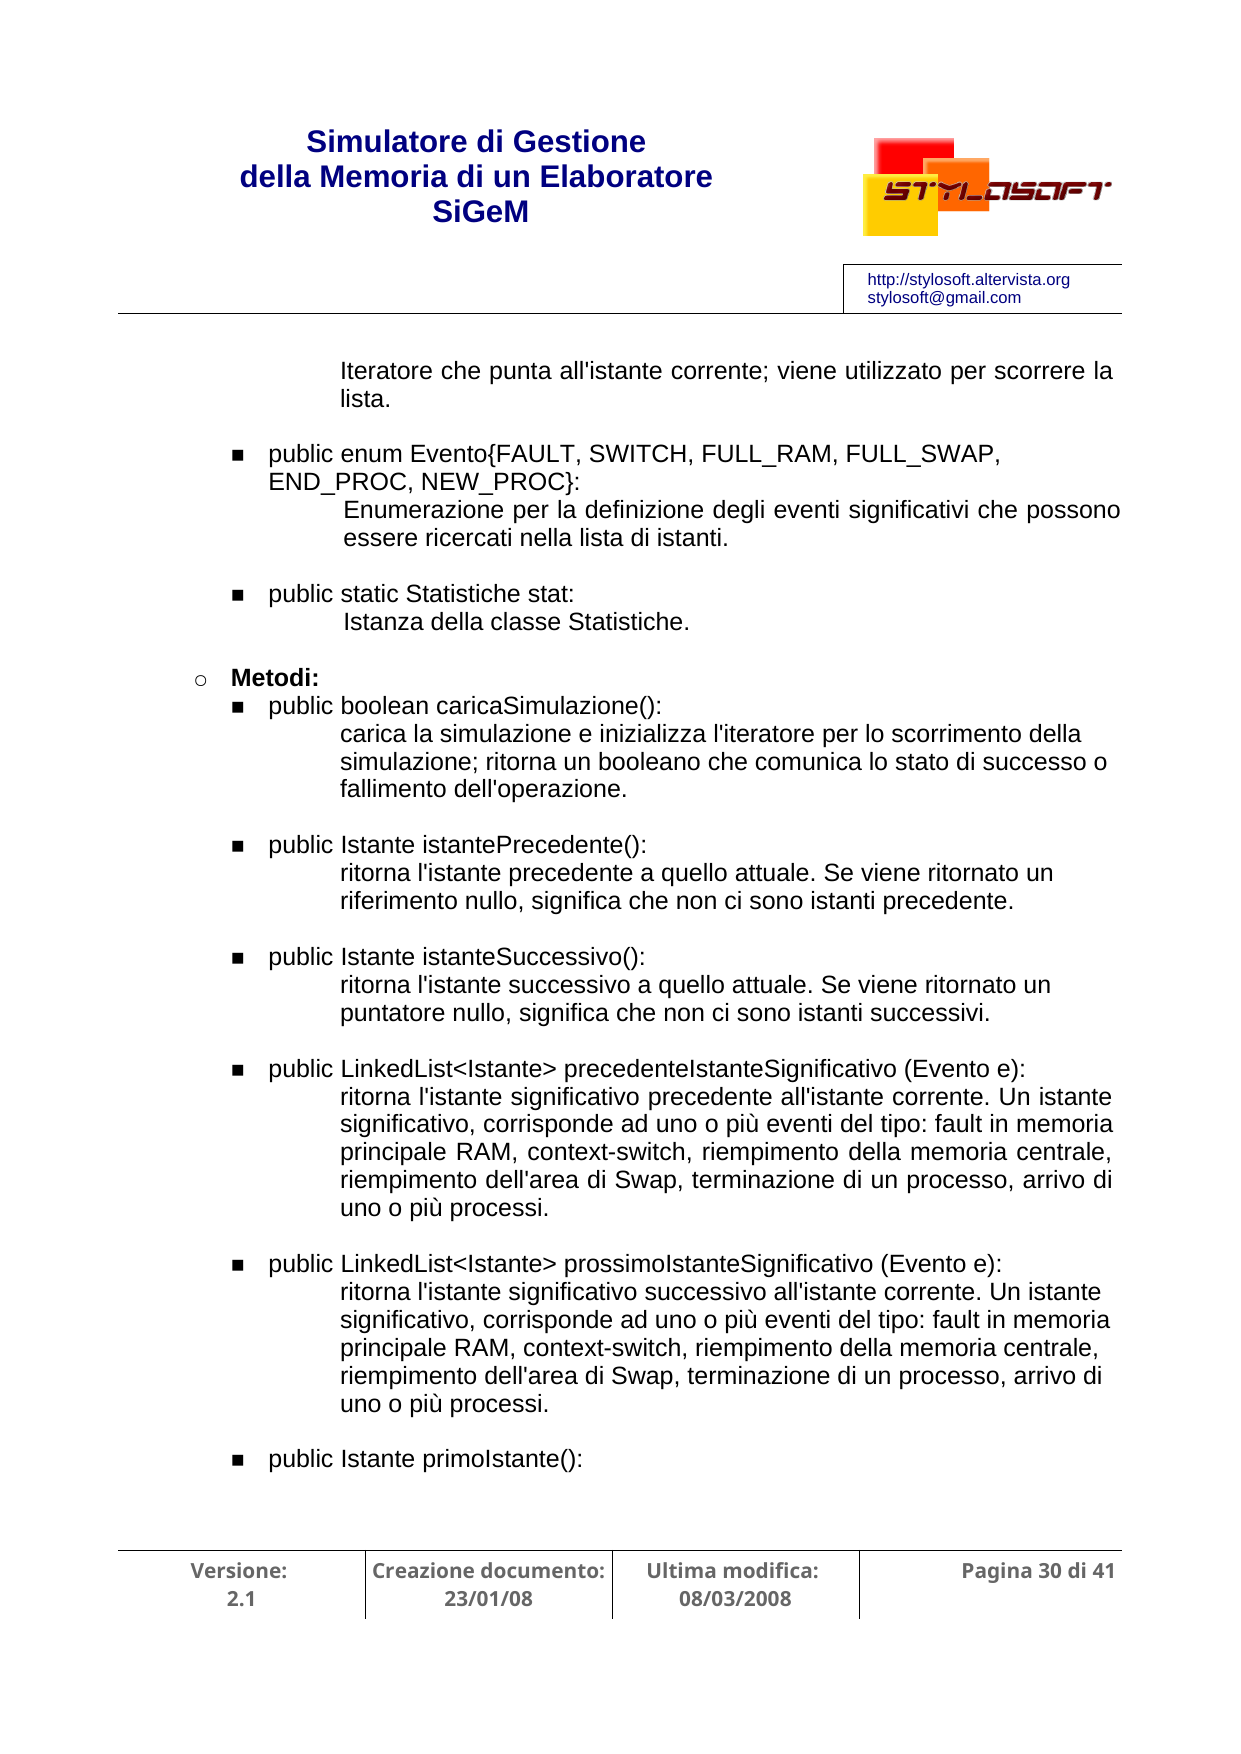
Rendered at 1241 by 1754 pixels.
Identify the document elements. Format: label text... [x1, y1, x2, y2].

list public LinkedList<Istante> prossimoIstanteSignificativo (Evento e): [231, 1250, 1122, 1278]
text carica la simulazione e inizializza l'iteratore per lo scorrimento della simulazione; ritorna un booleano che comunica lo stato di successo o fallimento dell'operazione. [118, 719, 1122, 803]
text Iteratore che punta all'istante corrente; viene utilizzato per scorrere la lista. [118, 357, 1122, 412]
list public Istante istantePrecedente(): [231, 831, 1122, 859]
list Istanza della classe Statistiche. [306, 608, 1122, 636]
picture [848, 123, 1117, 247]
list Enumerazione per la definizione degli eventi significativi che possono essere ricercati nella lista di istanti. [306, 496, 1122, 552]
list public static Statistiche stat: [231, 580, 1122, 608]
text ritorna l'istante precedente a quello attuale. Se viene ritornato un riferimento nullo, significa che non ci sono istanti precedente. [118, 859, 1122, 915]
text ritorna l'istante significativo precedente all'istante corrente. Un istante significativo, corrisponde ad uno o più eventi del tipo: fault in memoria principale RAM, context-switch, riempimento della memoria centrale, riempimento dell'area di Swap, terminazione di un processo, arrivo di uno o più processi. [118, 1082, 1122, 1222]
list public enum Evento{FAULT, SWITCH, FULL_RAM, FULL_SWAP, END_PROC, NEW_PROC}: [231, 440, 1122, 496]
list public boolean caricaSimulazione(): [231, 692, 1122, 719]
list Metodi: [193, 664, 1122, 692]
list public LinkedList<Istante> precedenteIstanteSignificativo (Evento e): [231, 1054, 1122, 1082]
text ritorna l'istante successivo a quello attuale. Se viene ritornato un puntatore nullo, significa che non ci sono istanti successivi. [118, 971, 1122, 1027]
list public Istante primoIstante(): [231, 1445, 1122, 1473]
list public Istante istanteSuccessivo(): [231, 943, 1122, 971]
text ritorna l'istante significativo successivo all'istante corrente. Un istante significativo, corrisponde ad uno o più eventi del tipo: fault in memoria principale RAM, context-switch, riempimento della memoria centrale, riempimento dell'area di Swap, terminazione di un processo, arrivo di uno o più processi. [118, 1278, 1122, 1417]
